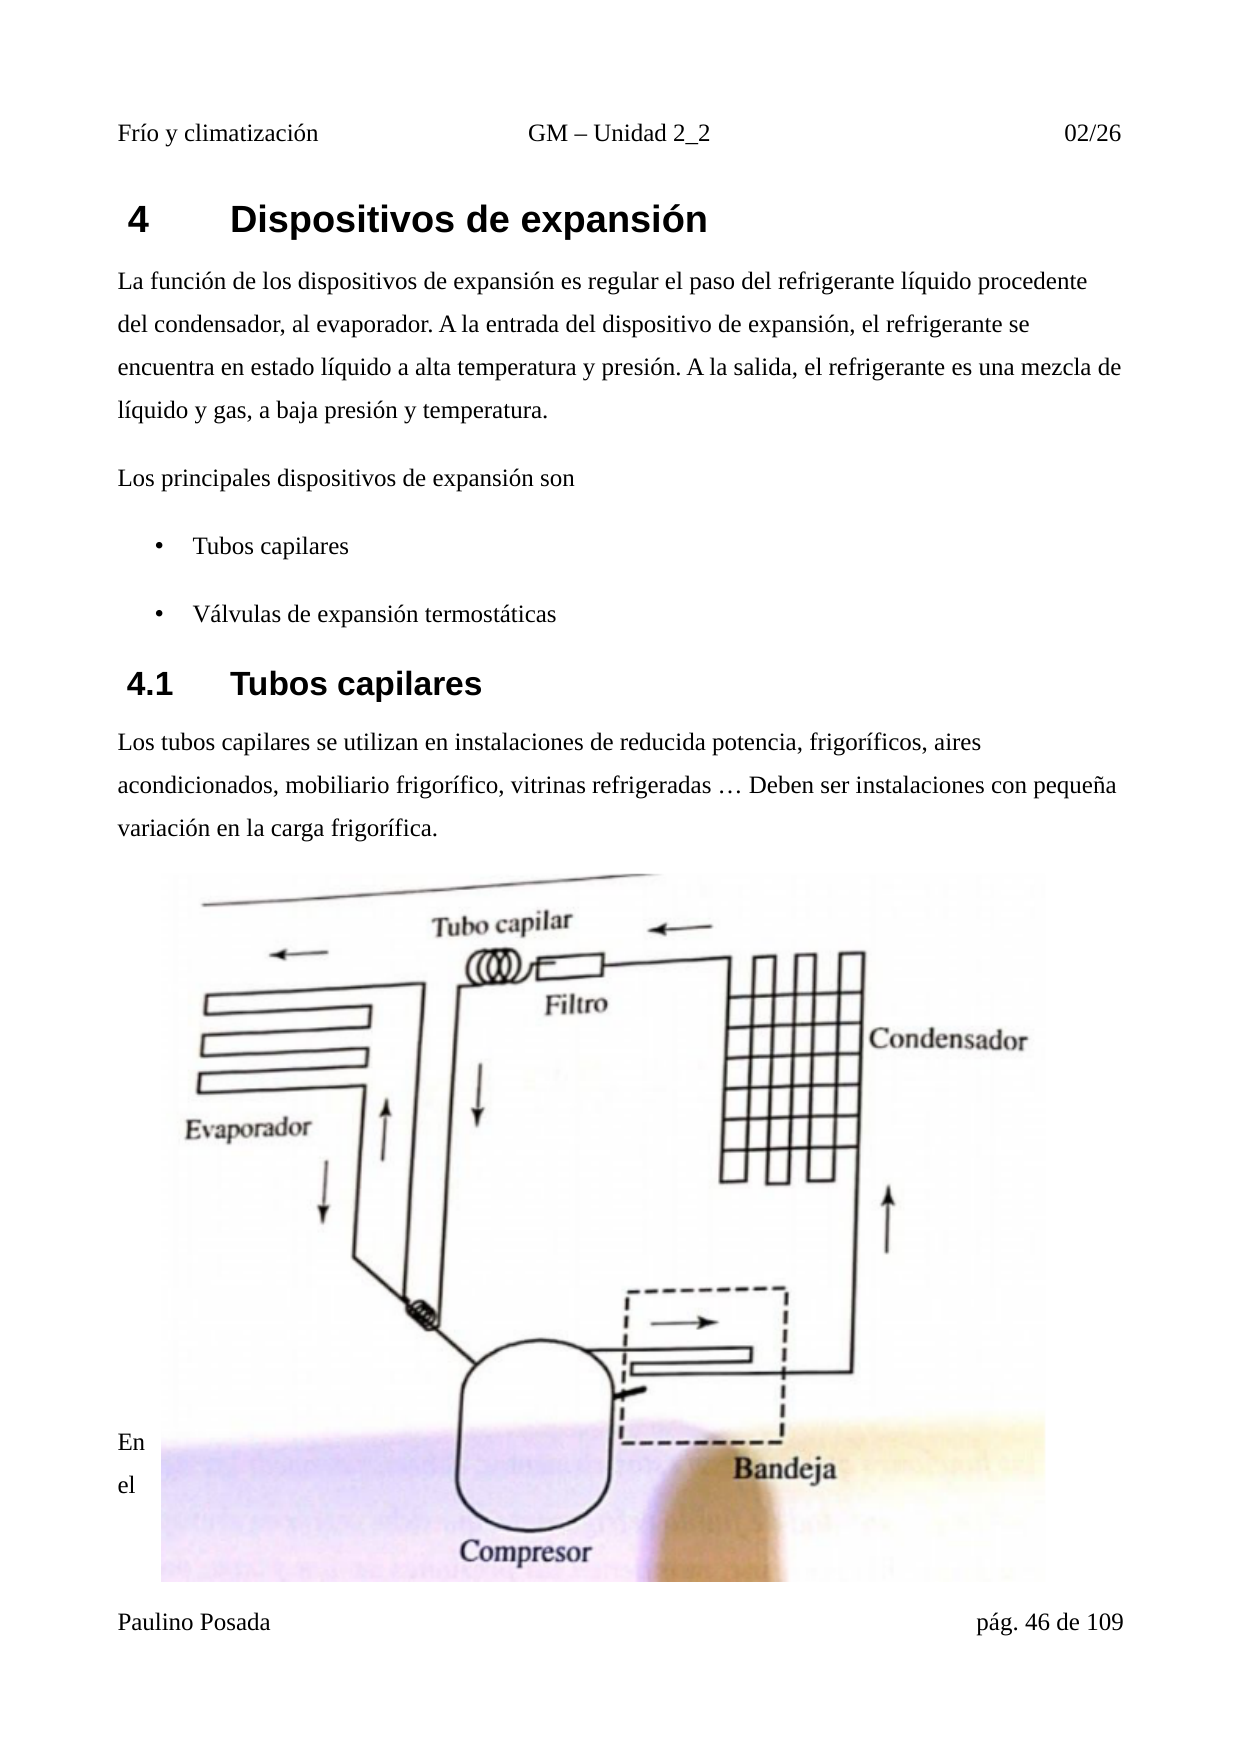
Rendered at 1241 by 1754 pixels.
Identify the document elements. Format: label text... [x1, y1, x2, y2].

list Tubos capilares [155, 531, 1123, 560]
picture [161, 869, 1080, 1582]
subtitle Dispositivos de expansión [117, 197, 1123, 241]
text La función de los dispositivos de expansión es regular el paso del refrigerante líquido procedente del condensador, al evaporador. A la entrada del dispositivo de expansión, el refrigerante se encuentra en estado líquido a alta temperatura y presión. A la salida, el refrigerante es una mezcla de líquido y gas, a baja presión y temperatura. [117, 266, 1123, 424]
text Los tubos capilares se utilizan en instalaciones de reducida potencia, frigoríficos, aires acondicionados, mobiliario frigorífico, vitrinas refrigeradas … Deben ser instalaciones con pequeña variación en la carga frigorífica. [117, 727, 1123, 842]
text En el [117, 1427, 161, 1498]
subtitle Tubos capilares [117, 663, 1123, 702]
text Los principales dispositivos de expansión son [117, 463, 1123, 492]
list Válvulas de expansión termostáticas [155, 599, 1123, 628]
